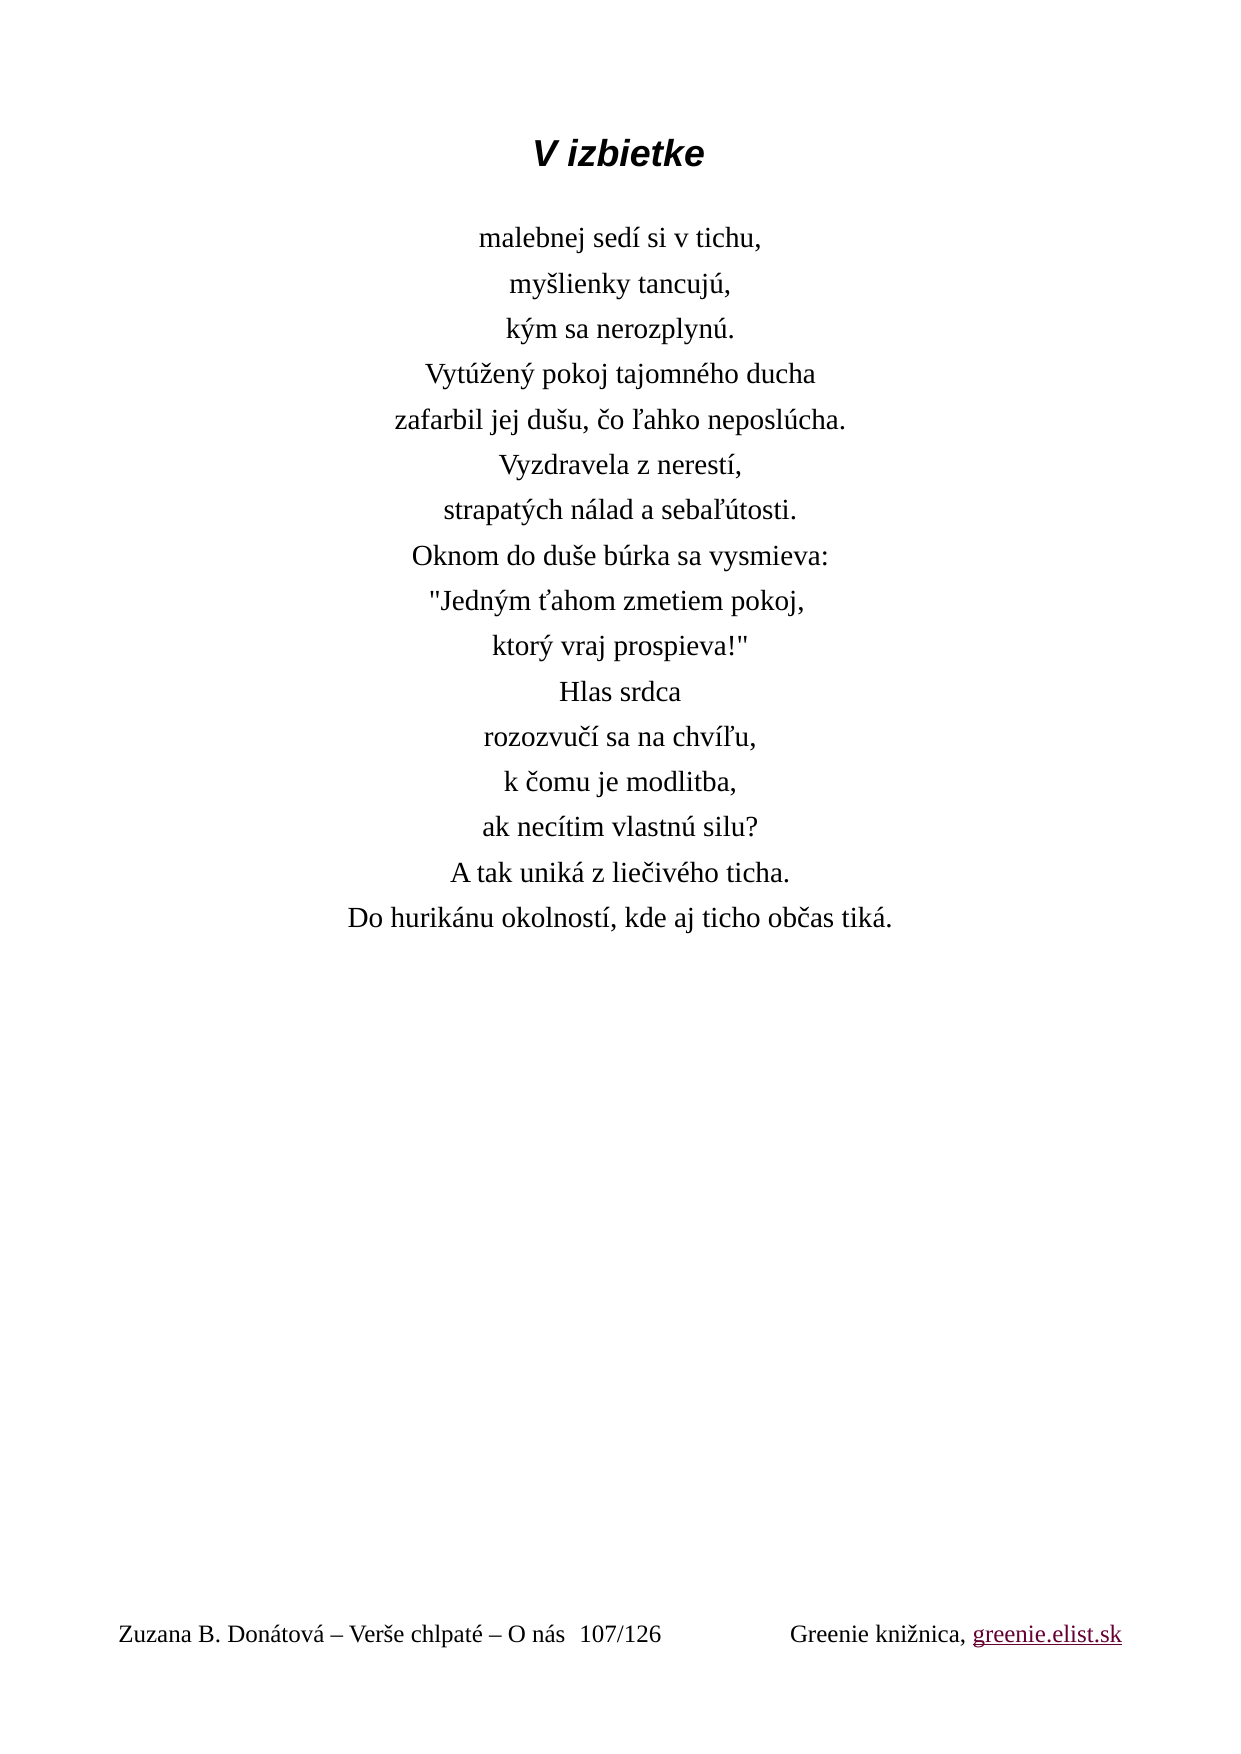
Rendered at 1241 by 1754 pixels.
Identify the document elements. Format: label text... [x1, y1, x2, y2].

text Hlas srdca [106, 674, 1134, 707]
text A tak uniká z liečivého ticha. [106, 855, 1134, 888]
text Vytúžený pokoj tajomného ducha [106, 356, 1134, 390]
text strapatých nálad a sebaľútosti. [106, 492, 1134, 526]
text k čomu je modlitba, [106, 764, 1134, 798]
text zafarbil jej dušu, čo ľahko neposlúcha. [106, 402, 1134, 435]
text "Jedným ťahom zmetiem pokoj, [106, 583, 1134, 617]
text Do hurikánu okolností, kde aj ticho občas tiká. [106, 900, 1134, 934]
subtitle V izbietke [106, 131, 1134, 174]
text Oknom do duše búrka sa vysmieva: [106, 538, 1134, 571]
text kým sa nerozplynú. [106, 311, 1134, 345]
text Vyzdravela z nerestí, [106, 447, 1134, 481]
text ak necítim vlastnú silu? [106, 809, 1134, 843]
text ktorý vraj prospieva!" [106, 628, 1134, 662]
text malebnej sedí si v tichu, [106, 221, 1134, 254]
text myšlienky tancujú, [106, 266, 1134, 299]
text rozozvučí sa na chvíľu, [106, 719, 1134, 752]
